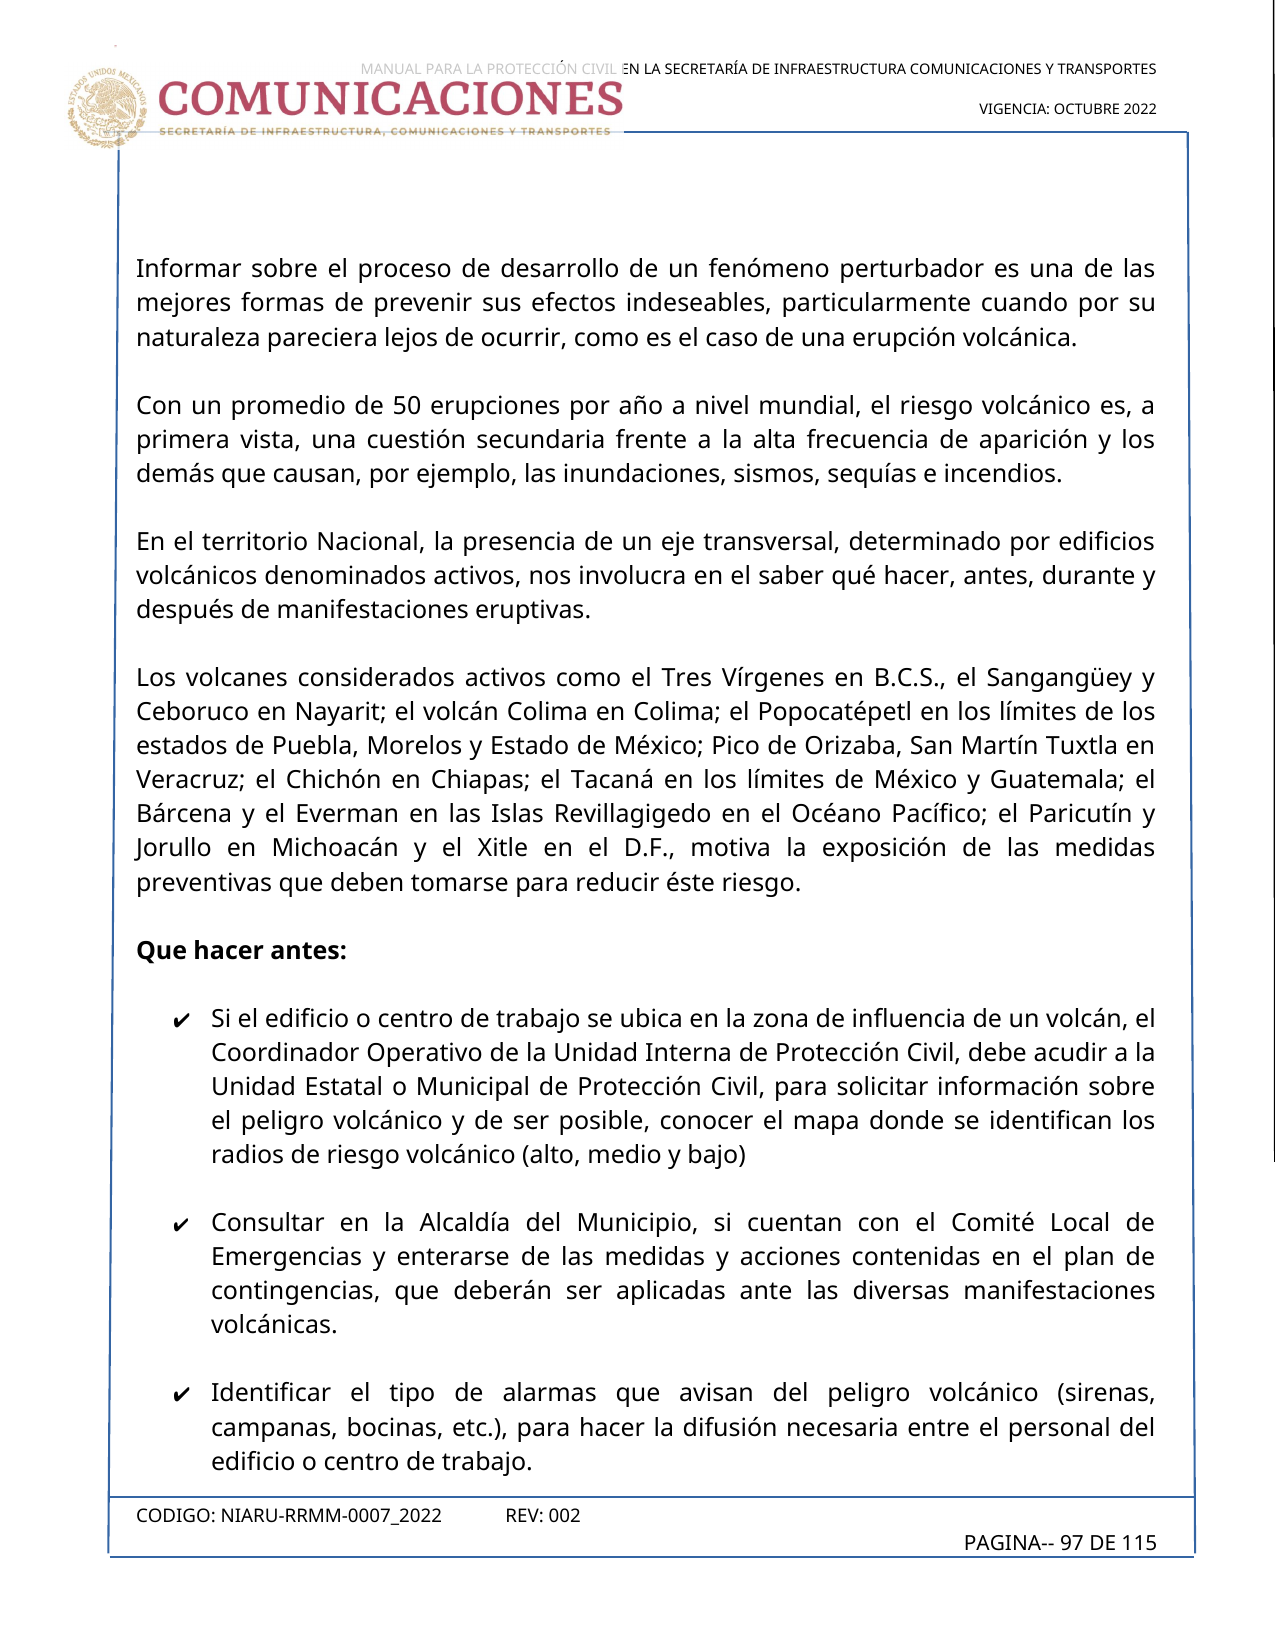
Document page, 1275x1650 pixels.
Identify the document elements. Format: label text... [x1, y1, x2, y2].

text Con un promedio de 50 erupciones por año a nivel mundial, el riesgo volcánico es, a primera vista, una cuestión secundaria frente a la alta frecuencia de aparición y los demás que causan, por ejemplo, las inundaciones, sismos, sequías e incendios. [136, 387, 1157, 489]
text Informar sobre el proceso de desarrollo de un fenómeno perturbador es una de las mejores formas de prevenir sus efectos indeseables, particularmente cuando por su naturaleza pareciera lejos de ocurrir, como es el caso de una erupción volcánica. [136, 251, 1157, 353]
text Los volcanes considerados activos como el Tres Vírgenes en B.C.S., el Sangangüey y Ceboruco en Nayarit; el volcán Colima en Colima; el Popocatépetl en los límites de los estados de Puebla, Morelos y Estado de México; Pico de Orizaba, San Martín Tuxtla en Veracruz; el Chichón en Chiapas; el Tacaná en los límites de México y Guatemala; el Bárcena y el Everman en las Islas Revillagigedo en el Océano Pacífico; el Paricutín y Jorullo en Michoacán y el Xitle en el D.F., motiva la exposición de las medidas preventivas que deben tomarse para reducir éste riesgo. [136, 660, 1157, 898]
list Si el edificio o centro de trabajo se ubica en la zona de influencia de un volcán, el Coordinador Operativo de la Unidad Interna de Protección Civil, debe acudir a la Unidad Estatal o Municipal de Protección Civil, para solicitar información sobre el peligro volcánico y de ser posible, conocer el mapa donde se identifican los radios de riesgo volcánico (alto, medio y bajo) [173, 1000, 1157, 1171]
list Consultar en la Alcaldía del Municipio, si cuentan con el Comité Local de Emergencias y enterarse de las medidas y acciones contenidas en el plan de contingencias, que deberán ser aplicadas ante las diversas manifestaciones volcánicas. [173, 1205, 1157, 1341]
text En el territorio Nacional, la presencia de un eje transversal, determinado por edificios volcánicos denominados activos, nos involucra en el saber qué hacer, antes, durante y después de manifestaciones eruptivas. [136, 523, 1157, 626]
text Que hacer antes: [136, 932, 1152, 966]
list Identificar el tipo de alarmas que avisan del peligro volcánico (sirenas, campanas, bocinas, etc.), para hacer la difusión necesaria entre el personal del edificio o centro de trabajo. [173, 1375, 1157, 1477]
